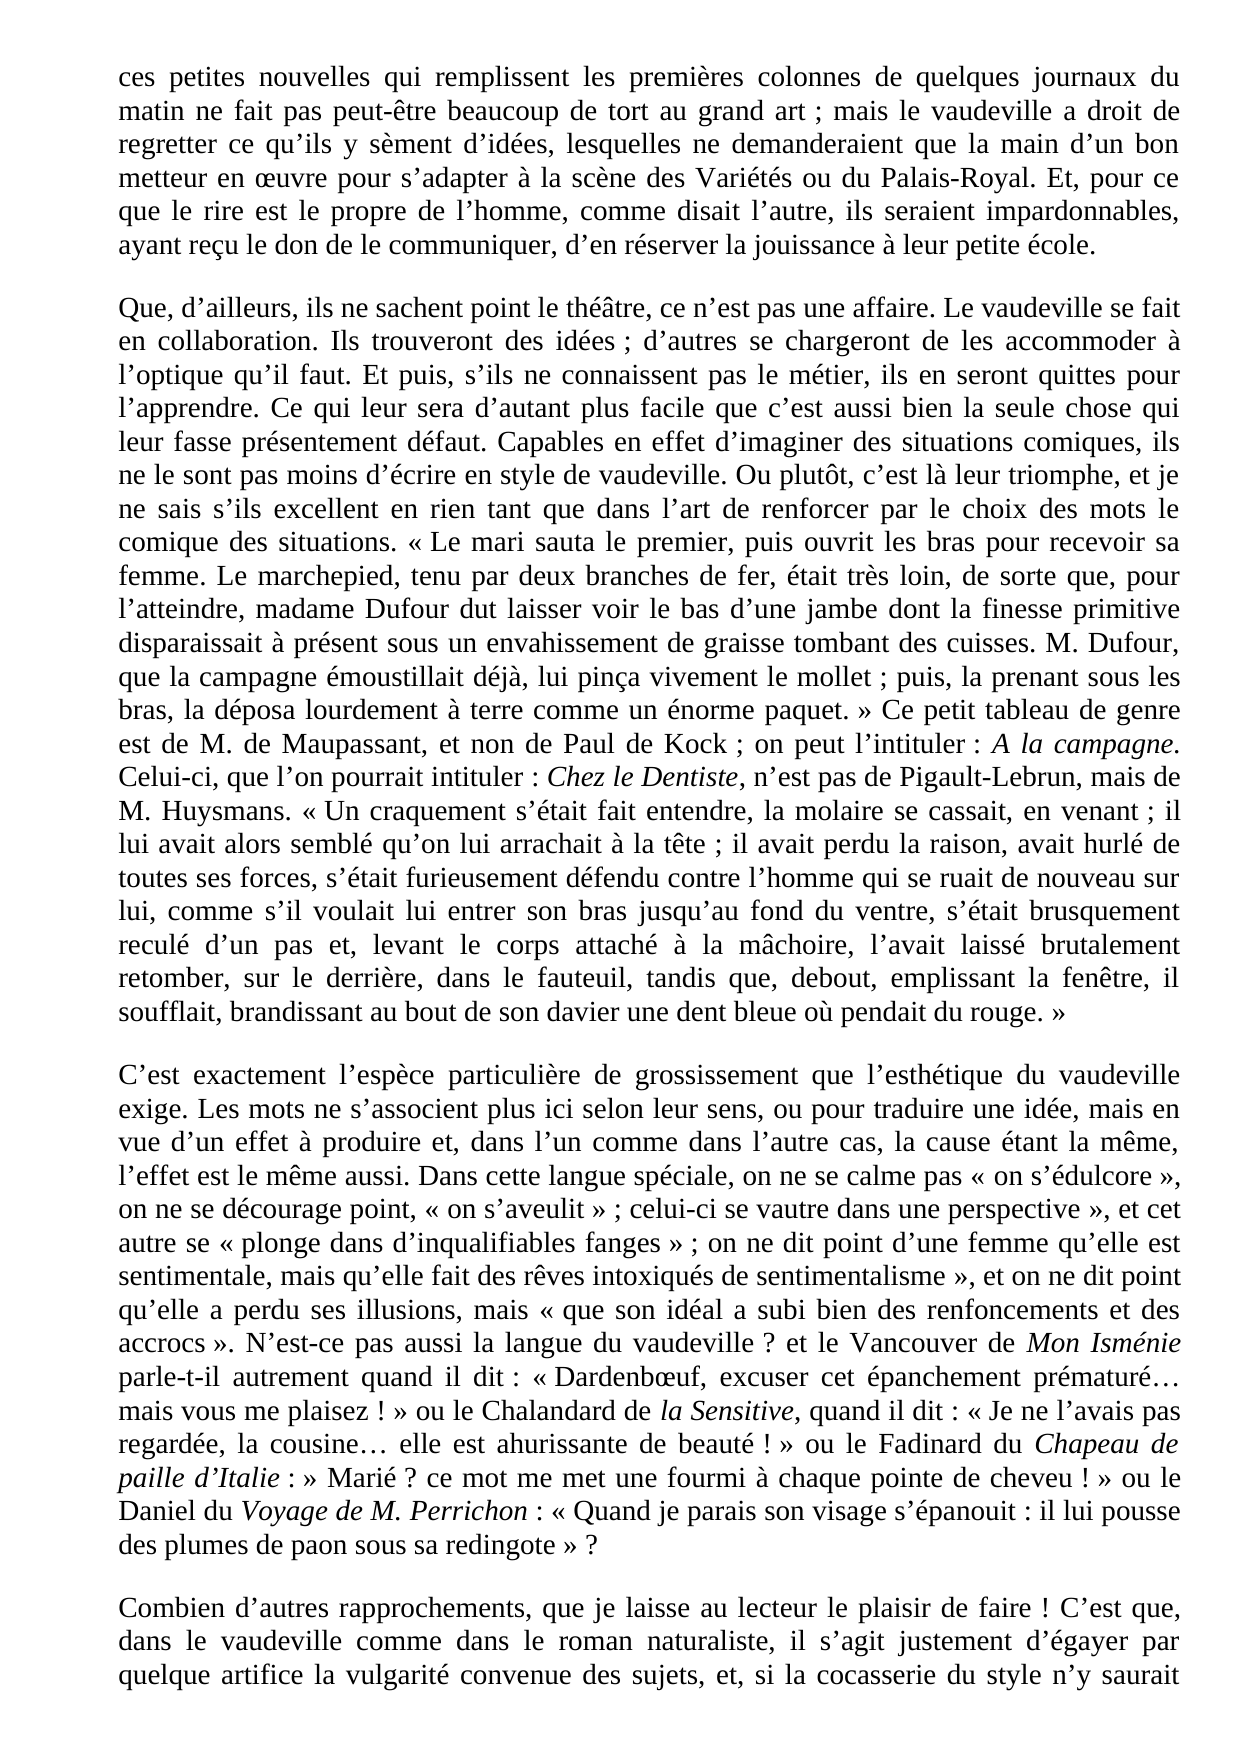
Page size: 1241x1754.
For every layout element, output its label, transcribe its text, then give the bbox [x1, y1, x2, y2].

text Que, d’ailleurs, ils ne sachent point le théâtre, ce n’est pas une affaire. Le vaudeville se fait en collaboration. Ils trouveront des idées ; d’autres se chargeront de les accommoder à l’optique qu’il faut. Et puis, s’ils ne connaissent pas le métier, ils en seront quittes pour l’apprendre. Ce qui leur sera d’autant plus facile que c’est aussi bien la seule chose qui leur fasse présentement défaut. Capables en effet d’imaginer des situations comiques, ils ne le sont pas moins d’écrire en style de vaudeville. Ou plutôt, c’est là leur triomphe, et je ne sais s’ils excellent en rien tant que dans l’art de renforcer par le choix des mots le comique des situations. « Le mari sauta le premier, puis ouvrit les bras pour recevoir sa femme. Le marchepied, tenu par deux branches de fer, était très loin, de sorte que, pour l’atteindre, madame Dufour dut laisser voir le bas d’une jambe dont la finesse primitive disparaissait à présent sous un envahissement de graisse tombant des cuisses. M. Dufour, que la campagne émoustillait déjà, lui pinça vivement le mollet ; puis, la prenant sous les bras, la déposa lourdement à terre comme un énorme paquet. » Ce petit tableau de genre est de M. de Maupassant, et non de Paul de Kock ; on peut l’intituler : A la campagne. Celui-ci, que l’on pourrait intituler : Chez le Dentiste, n’est pas de Pigault-Lebrun, mais de M. Huysmans. « Un craquement s’était fait entendre, la molaire se cassait, en venant ; il lui avait alors semblé qu’on lui arrachait à la tête ; il avait perdu la raison, avait hurlé de toutes ses forces, s’était furieusement défendu contre l’homme qui se ruait de nouveau sur lui, comme s’il voulait lui entrer son bras jusqu’au fond du ventre, s’était brusquement reculé d’un pas et, levant le corps attaché à la mâchoire, l’avait laissé brutalement retomber, sur le derrière, dans le fauteuil, tandis que, debout, emplissant la fenêtre, il soufflait, brandissant au bout de son davier une dent bleue où pendait du rouge. » [118, 290, 1181, 1028]
text C’est exactement l’espèce particulière de grossissement que l’esthétique du vaudeville exige. Les mots ne s’associent plus ici selon leur sens, ou pour traduire une idée, mais en vue d’un effet à produire et, dans l’un comme dans l’autre cas, la cause étant la même, l’effet est le même aussi. Dans cette langue spéciale, on ne se calme pas « on s’édulcore », on ne se décourage point, « on s’aveulit » ; celui-ci se vautre dans une perspective », et cet autre se « plonge dans d’inqualifiables fanges » ; on ne dit point d’une femme qu’elle est sentimentale, mais qu’elle fait des rêves intoxiqués de sentimentalisme », et on ne dit point qu’elle a perdu ses illusions, mais « que son idéal a subi bien des renfoncements et des accrocs ». N’est-ce pas aussi la langue du vaudeville ? et le Vancouver de Mon Isménie parle-t-il autrement quand il dit : « Dardenbœuf, excuser cet épanchement prématuré… mais vous me plaisez ! » ou le Chalandard de la Sensitive, quand il dit : « Je ne l’avais pas regardée, la cousine… elle est ahurissante de beauté ! » ou le Fadinard du Chapeau de paille d’Italie : » Marié ? ce mot me met une fourmi à chaque pointe de cheveu ! » ou le Daniel du Voyage de M. Perrichon : « Quand je parais son visage s’épanouit : il lui pousse des plumes de paon sous sa redingote » ? [118, 1057, 1181, 1560]
text Combien d’autres rapprochements, que je laisse au lecteur le plaisir de faire ! C’est que, dans le vaudeville comme dans le roman naturaliste, il s’agit justement d’égayer par quelque artifice la vulgarité convenue des sujets, et, si la cocasserie du style n’y saurait [118, 1590, 1181, 1690]
text ces petites nouvelles qui remplissent les premières colonnes de quelques journaux du matin ne fait pas peut-être beaucoup de tort au grand art ; mais le vaudeville a droit de regretter ce qu’ils y sèment d’idées, lesquelles ne demanderaient que la main d’un bon metteur en œuvre pour s’adapter à la scène des Variétés ou du Palais-Royal. Et, pour ce que le rire est le propre de l’homme, comme disait l’autre, ils seraient impardonnables, ayant reçu le don de le communiquer, d’en réserver la jouissance à leur petite école. [118, 59, 1181, 260]
